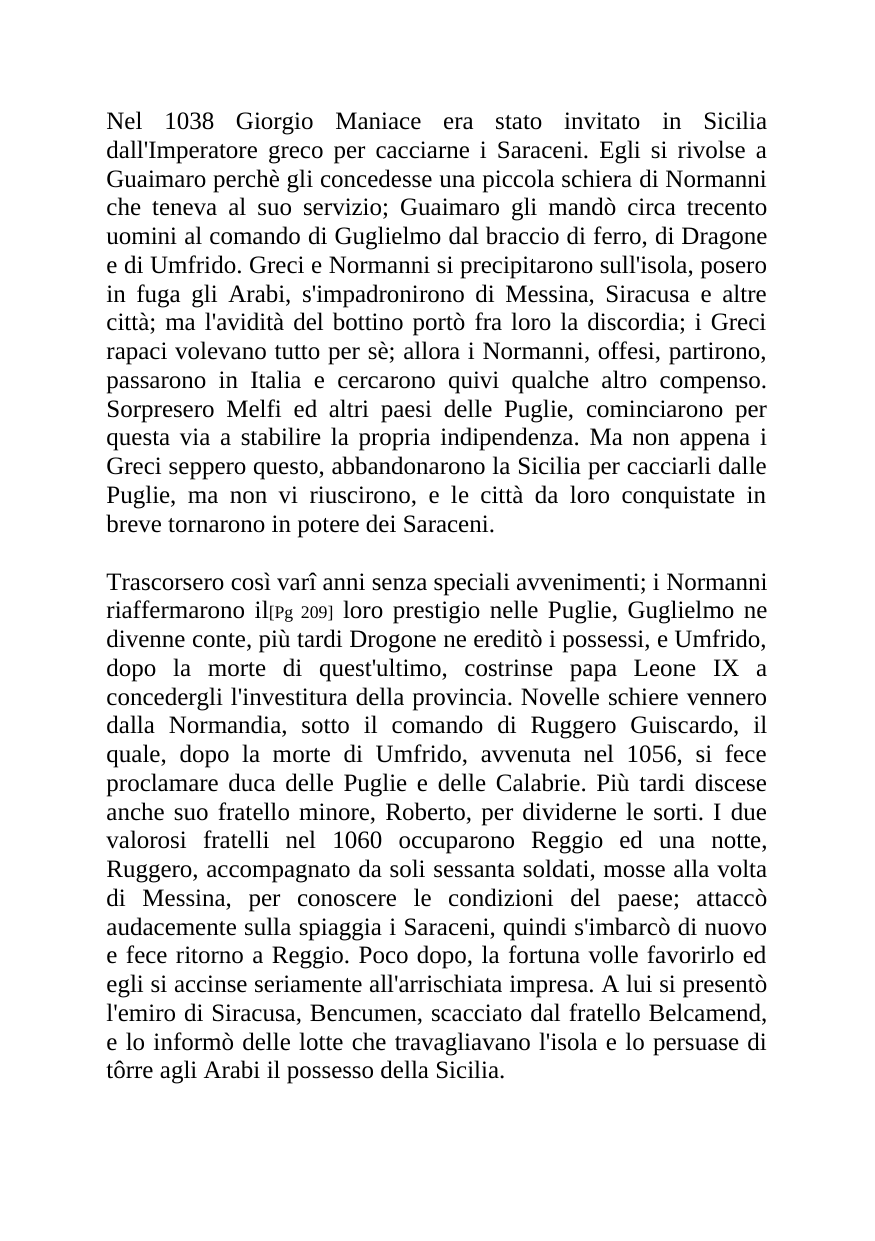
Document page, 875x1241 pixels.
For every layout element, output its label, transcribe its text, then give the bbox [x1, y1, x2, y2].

text Nel 1038 Giorgio Maniace era stato invitato in Sicilia dall'Imperatore greco per cacciarne i Saraceni. Egli si rivolse a Guaimaro perchè gli concedesse una piccola schiera di Normanni che teneva al suo servizio; Guaimaro gli mandò circa trecento uomini al comando di Guglielmo dal braccio di ferro, di Dragone e di Umfrido. Greci e Normanni si precipitarono sull'isola, posero in fuga gli Arabi, s'impadronirono di Messina, Siracusa e altre città; ma l'avidità del bottino portò fra loro la discordia; i Greci rapaci volevano tutto per sè; allora i Normanni, offesi, partirono, passarono in Italia e cercarono quivi qualche altro compenso. Sorpresero Melfi ed altri paesi delle Puglie, cominciarono per questa via a stabilire la propria indipendenza. Ma non appena i Greci seppero questo, abbandonarono la Sicilia per cacciarli dalle Puglie, ma non vi riuscirono, e le città da loro conquistate in breve tornarono in potere dei Saraceni. [106, 106, 768, 537]
text Trascorsero così varî anni senza speciali avvenimenti; i Normanni riaffermarono il[Pg 209] loro prestigio nelle Puglie, Guglielmo ne divenne conte, più tardi Drogone ne ereditò i possessi, e Umfrido, dopo la morte di quest'ultimo, costrinse papa Leone IX a concedergli l'investitura della provincia. Novelle schiere vennero dalla Normandia, sotto il comando di Ruggero Guiscardo, il quale, dopo la morte di Umfrido, avvenuta nel 1056, si fece proclamare duca delle Puglie e delle Calabrie. Più tardi discese anche suo fratello minore, Roberto, per dividerne le sorti. I due valorosi fratelli nel 1060 occuparono Reggio ed una notte, Ruggero, accompagnato da soli sessanta soldati, mosse alla volta di Messina, per conoscere le condizioni del paese; attaccò audacemente sulla spiaggia i Saraceni, quindi s'imbarcò di nuovo e fece ritorno a Reggio. Poco dopo, la fortuna volle favorirlo ed egli si accinse seriamente all'arrischiata impresa. A lui si presentò l'emiro di Siracusa, Bencumen, scacciato dal fratello Belcamend, e lo informò delle lotte che travagliavano l'isola e lo persuase di tôrre agli Arabi il possesso della Sicilia. [106, 567, 768, 1084]
